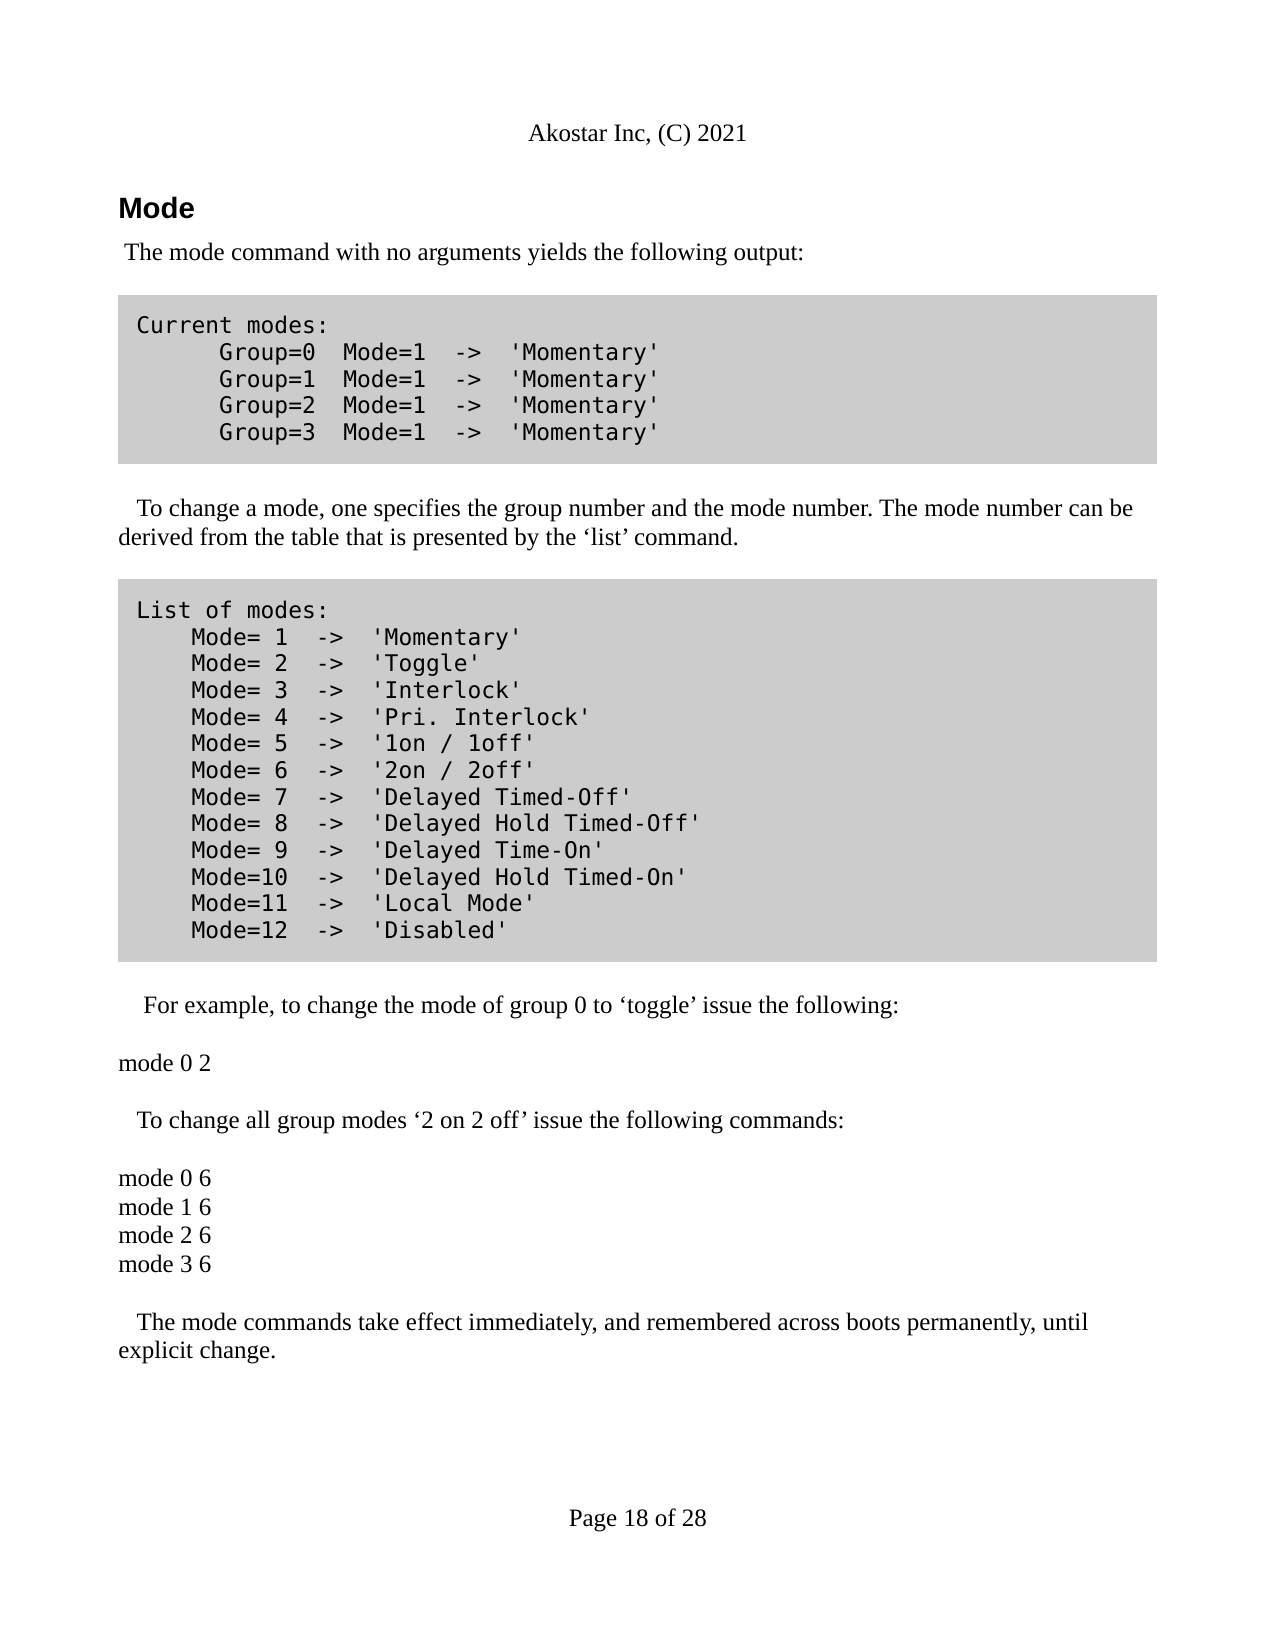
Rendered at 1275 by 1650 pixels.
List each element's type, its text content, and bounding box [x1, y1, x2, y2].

subtitle Mode [118, 191, 1157, 225]
text mode 1 6 [118, 1192, 1157, 1221]
text mode 3 6 [118, 1249, 1157, 1278]
text mode 0 2 [118, 1048, 1157, 1077]
text To change all group modes ‘2 on 2 off’ issue the following commands: [118, 1106, 1157, 1134]
text The mode commands take effect immediately, and remembered across boots permanently, until explicit change. [118, 1307, 1157, 1364]
text To change a mode, one specifies the group number and the mode number. The mode number can be derived from the table that is presented by the ‘list’ command. [118, 493, 1157, 550]
text The mode command with no arguments yields the following output: [118, 237, 1157, 266]
text mode 0 6 [118, 1163, 1157, 1192]
table_header Current modes: Group=0 Mode=1 -> 'Momentary' Group=1 Mode=1 -> 'Momentary' Group=2 Mode=1 -> 'Momentary' Group=3 Mode=1 -> 'Momentary' [118, 295, 1157, 464]
table_header List of modes: Mode= 1 -> 'Momentary' Mode= 2 -> 'Toggle' Mode= 3 -> 'Interlock' Mode= 4 -> 'Pri. Interlock' Mode= 5 -> '1on / 1off' Mode= 6 -> '2on / 2off' Mode= 7 -> 'Delayed Timed-Off' Mode= 8 -> 'Delayed Hold Timed-Off' Mode= 9 -> 'Delayed Time-On' Mode=10 -> 'Delayed Hold Timed-On' Mode=11 -> 'Local Mode' Mode=12 -> 'Disabled' [118, 579, 1157, 962]
text mode 2 6 [118, 1221, 1157, 1249]
text For example, to change the mode of group 0 to ‘toggle’ issue the following: [118, 991, 1157, 1019]
